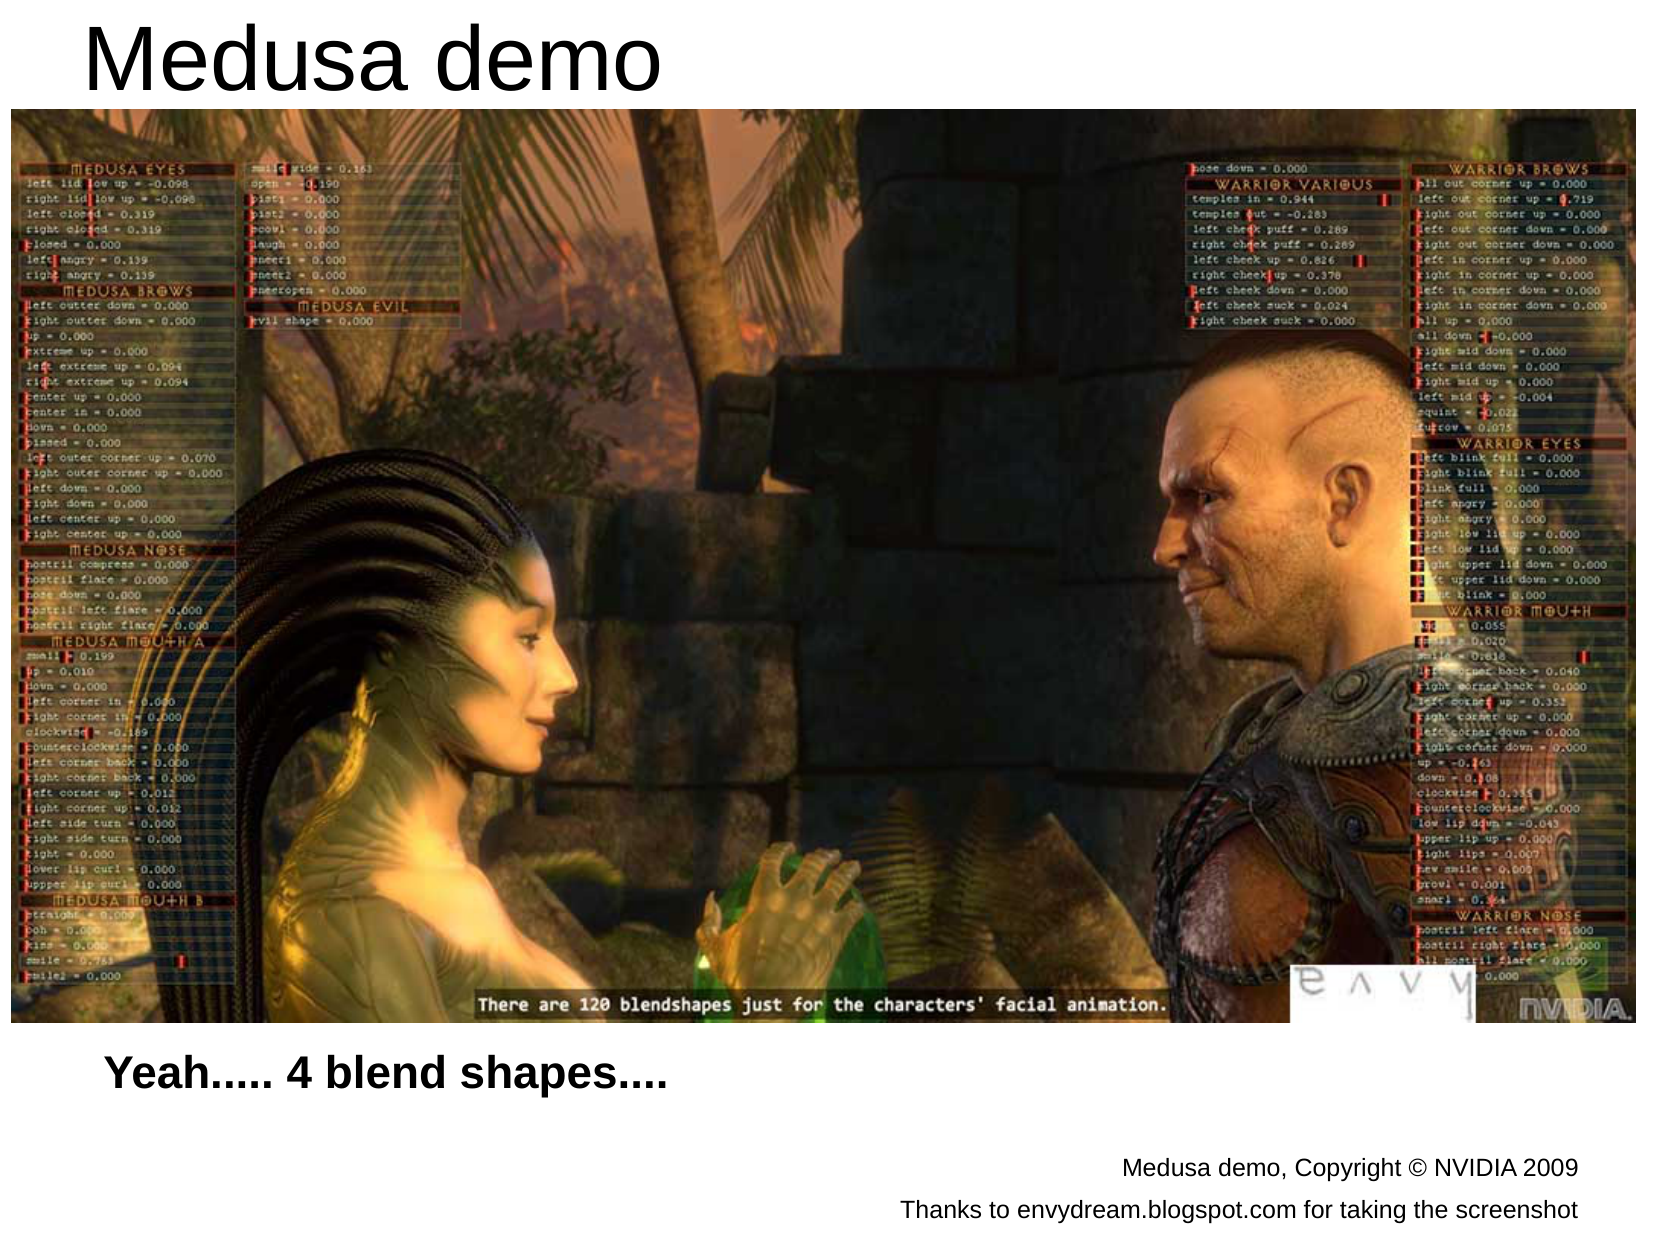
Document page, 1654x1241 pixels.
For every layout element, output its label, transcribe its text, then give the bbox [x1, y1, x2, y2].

picture [11, 109, 1636, 1023]
title Medusa demo [82, 0, 1571, 162]
text_box Yeah..... 4 blend shapes.... Medusa demo, Copyright © NVIDIA 2009 Thanks to envydream.blogspot.com for taking the screenshot [88, 1039, 1595, 1233]
